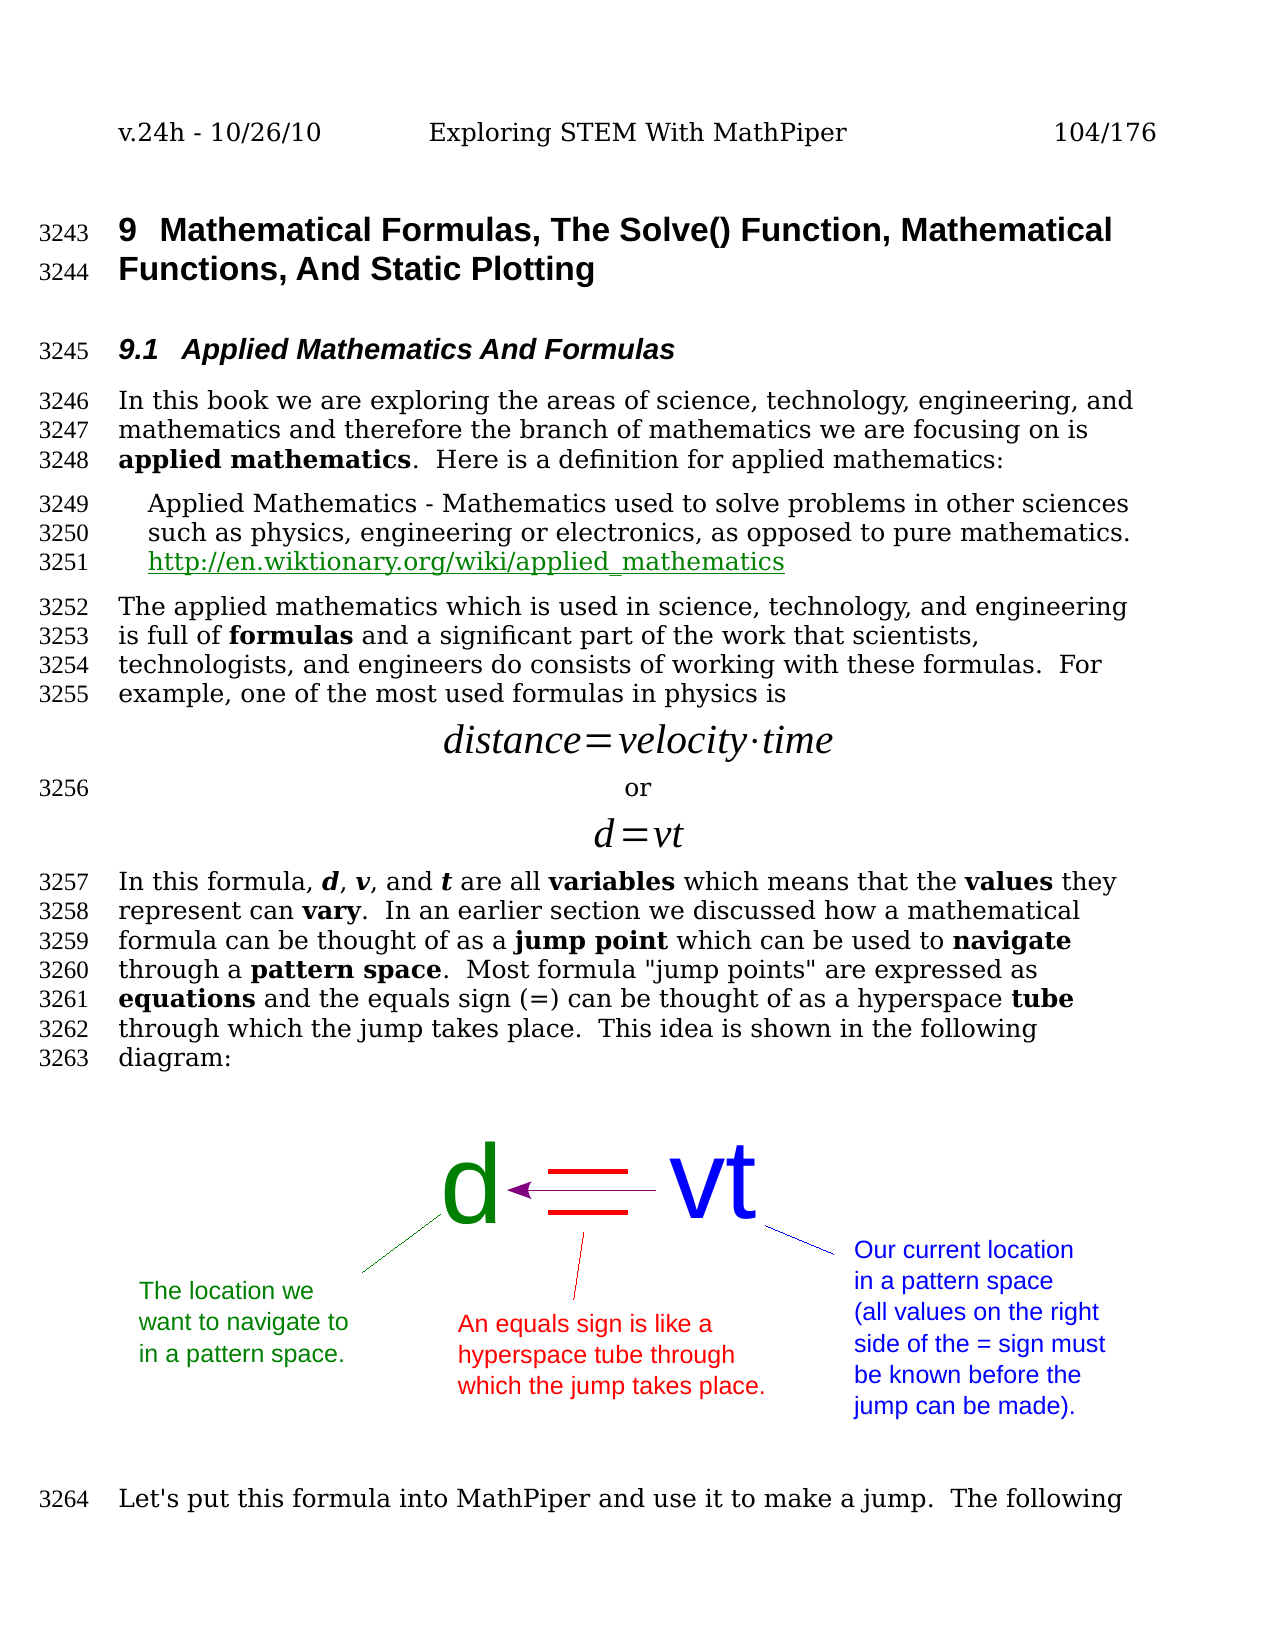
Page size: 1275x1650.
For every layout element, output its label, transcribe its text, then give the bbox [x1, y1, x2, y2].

text Let's put this formula into MathPiper and use it to make a jump. The following [118, 1484, 1157, 1513]
text Applied Mathematics - Mathematics used to solve problems in other sciences such as physics, engineering or electronics, as opposed to pure mathematics. http://en.wiktionary.org/wiki/applied_mathematics [148, 489, 1157, 577]
subtitle Applied Mathematics And Formulas [118, 332, 1157, 366]
text The applied mathematics which is used in science, technology, and engineering is full of formulas and a significant part of the work that scientists, technologists, and engineers do consists of working with these formulas. For example, one of the most used formulas in physics is [118, 592, 1157, 709]
text In this formula, d, v, and t are all variables which means that the values they represent can vary. In an earlier section we discussed how a mathematical formula can be thought of as a jump point which can be used to navigate through a pattern space. Most formula "jump points" are expressed as equations and the equals sign (=) can be thought of as a hyperspace tube through which the jump takes place. This idea is shown in the following diagram: [118, 867, 1157, 1072]
subtitle Mathematical Formulas, The Solve() Function, Mathematical Functions, And Static Plotting [118, 210, 1157, 287]
text In this book we are exploring the areas of science, technology, engineering, and mathematics and therefore the branch of mathematics we are focusing on is applied mathematics. Here is a definition for applied mathematics: [118, 387, 1157, 474]
text or [118, 773, 1157, 802]
